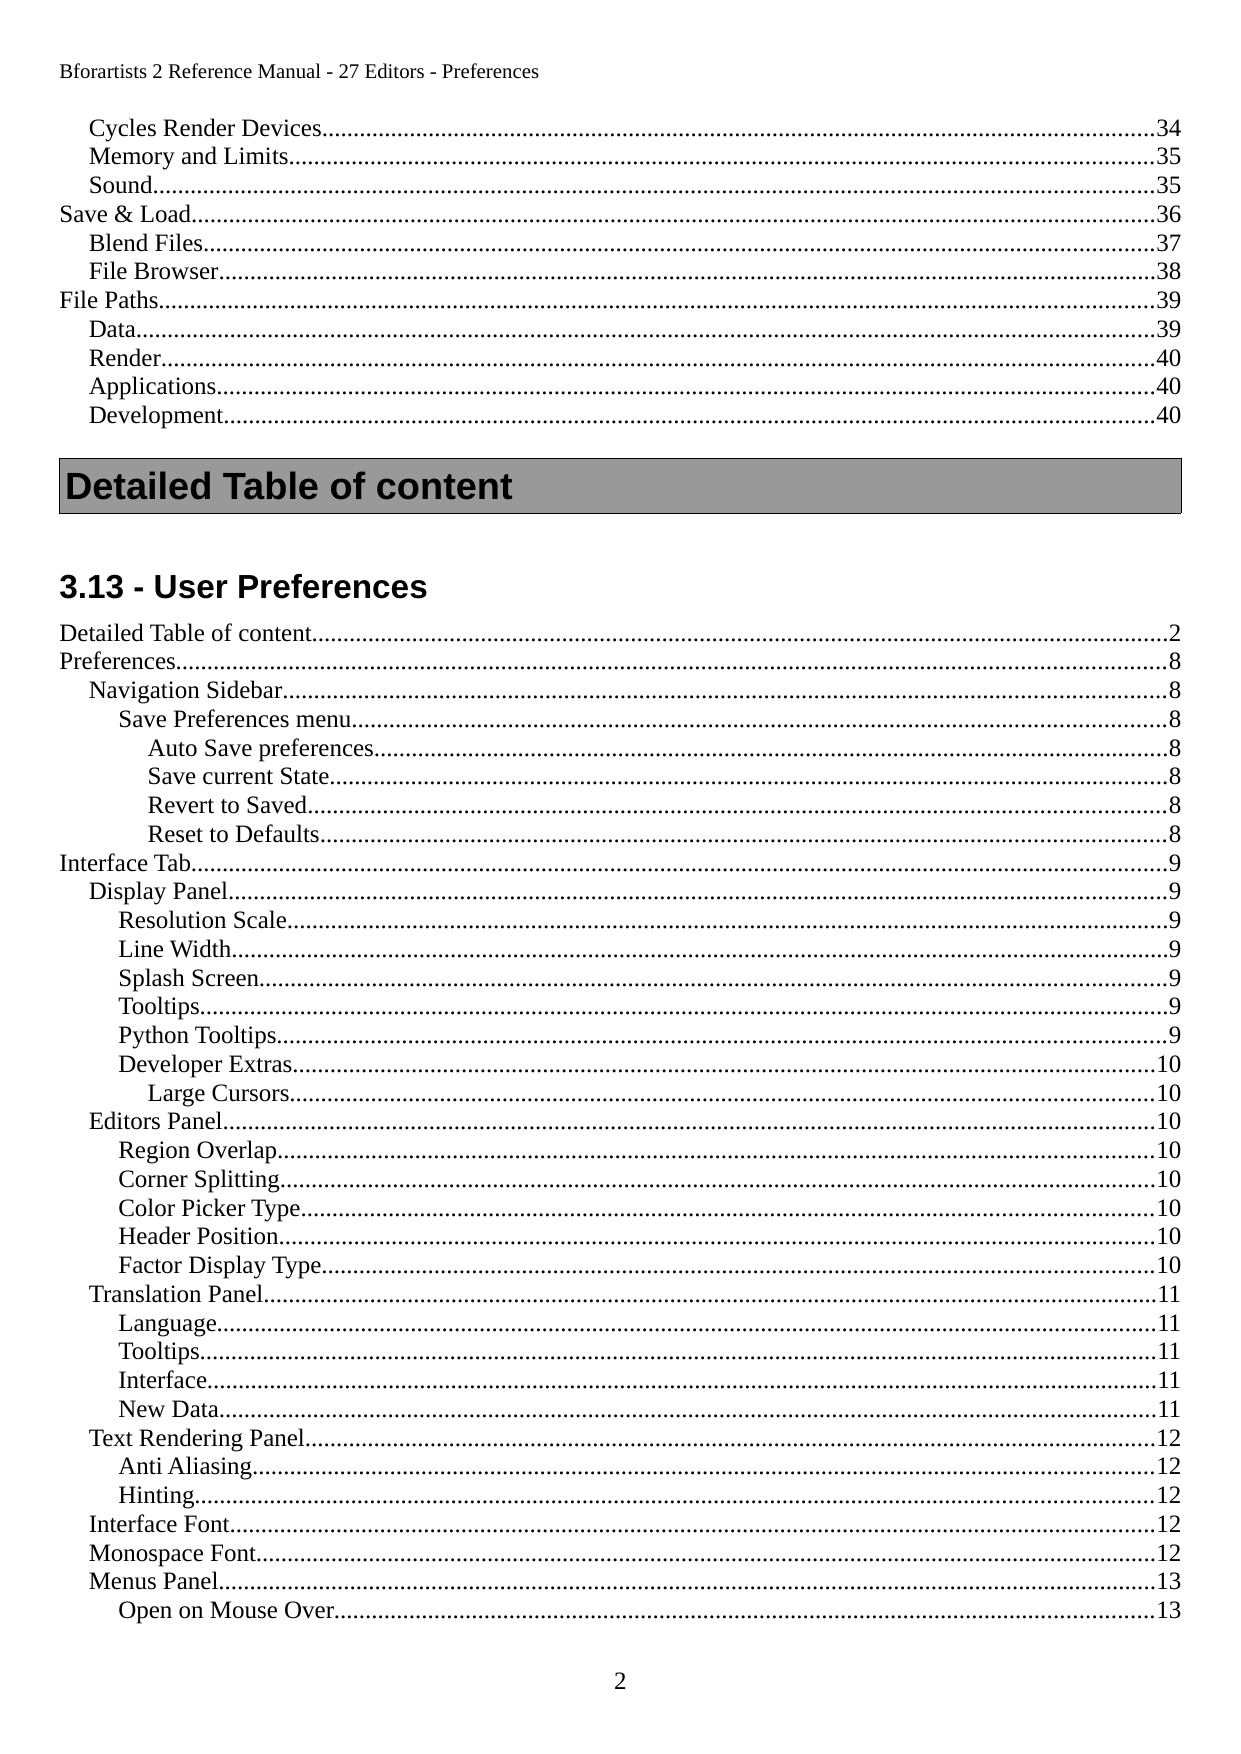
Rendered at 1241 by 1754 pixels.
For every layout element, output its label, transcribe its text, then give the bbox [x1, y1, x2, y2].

text Line Width 9 [118, 934, 1181, 963]
text Region Overlap 10 [118, 1135, 1181, 1164]
text Interface Font 12 [88, 1509, 1181, 1538]
text Save current State 8 [147, 761, 1181, 790]
text Render 40 [88, 343, 1181, 371]
text Hinting 12 [118, 1480, 1181, 1509]
text Applications 40 [88, 371, 1181, 400]
text Detailed Table of content 2 [59, 618, 1181, 646]
text Blend Files 37 [88, 228, 1181, 256]
text Revert to Saved 8 [147, 790, 1181, 819]
text Monospace Font 12 [88, 1538, 1181, 1566]
table_header Detailed Table of content [60, 459, 1181, 513]
text Open on Mouse Over 13 [118, 1595, 1181, 1624]
text Resolution Scale 9 [118, 905, 1181, 934]
text Tooltips 11 [118, 1336, 1181, 1365]
text Large Cursors 10 [147, 1078, 1181, 1106]
text Display Panel 9 [88, 876, 1181, 905]
text Editors Panel 10 [88, 1106, 1181, 1135]
text Interface Tab 9 [59, 848, 1181, 876]
text Save & Load 36 [59, 199, 1181, 228]
text Interface 11 [118, 1365, 1181, 1394]
text Header Position 10 [118, 1221, 1181, 1250]
text Development 40 [88, 400, 1181, 429]
text Data 39 [88, 314, 1181, 343]
text Python Tooltips 9 [118, 1020, 1181, 1049]
text Memory and Limits 35 [88, 141, 1181, 170]
text Menus Panel 13 [88, 1566, 1181, 1595]
text Cycles Render Devices 34 [88, 113, 1181, 141]
text Translation Panel 11 [88, 1279, 1181, 1308]
subtitle 3.13 - User Preferences [59, 567, 1181, 605]
text File Browser 38 [88, 256, 1181, 285]
text File Paths 39 [59, 285, 1181, 314]
text Reset to Defaults 8 [147, 819, 1181, 848]
text Language 11 [118, 1308, 1181, 1336]
text Sound 35 [88, 170, 1181, 199]
text Factor Display Type 10 [118, 1250, 1181, 1279]
text Preferences 8 [59, 646, 1181, 675]
text Auto Save preferences 8 [147, 733, 1181, 761]
text New Data 11 [118, 1394, 1181, 1423]
text Navigation Sidebar 8 [88, 675, 1181, 704]
text Tooltips 9 [118, 991, 1181, 1020]
text Color Picker Type 10 [118, 1193, 1181, 1221]
text Save Preferences menu 8 [118, 704, 1181, 733]
text Developer Extras 10 [118, 1049, 1181, 1078]
text Anti Aliasing 12 [118, 1451, 1181, 1480]
text Corner Splitting 10 [118, 1164, 1181, 1193]
text Text Rendering Panel 12 [88, 1423, 1181, 1451]
text Splash Screen 9 [118, 963, 1181, 991]
